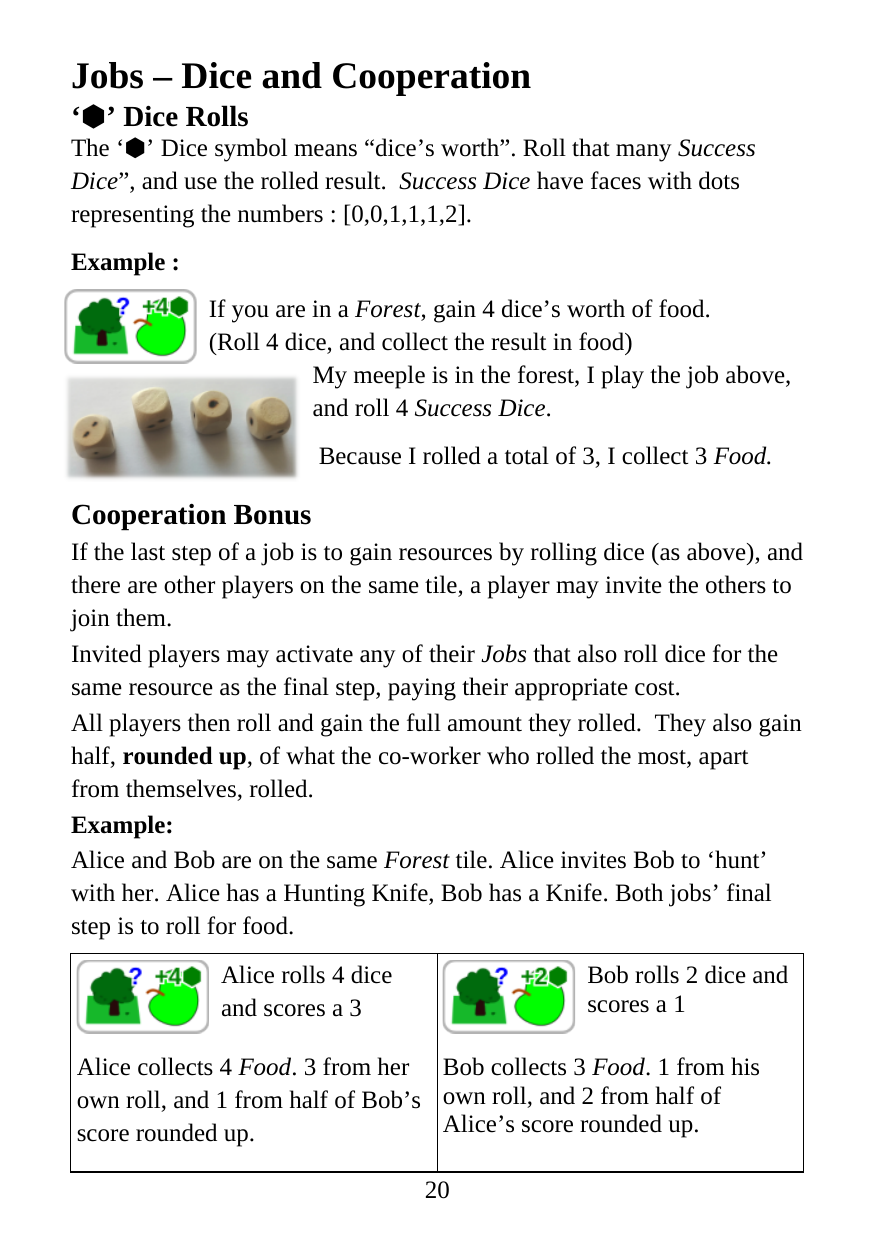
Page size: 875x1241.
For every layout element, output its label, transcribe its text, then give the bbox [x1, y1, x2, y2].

text Alice and Bob are on the same Forest tile. Alice invites Bob to ‘hunt’ with her. Alice has a Hunting Knife, Bob has a Knife. Both jobs’ final step is to roll for food. [71, 845, 803, 940]
text Example : [71, 247, 803, 276]
table_cell Alice collects 4 Food. 3 from her own roll, and 1 from half of Bob’s score rounded up. [71, 1046, 437, 1171]
text If you are in a Forest, gain 4 dice’s worth of food. (Roll 4 dice, and collect the result in food) My meeple is in the forest, I play the job above, and roll 4 Success Dice. [71, 294, 803, 422]
table_header Bob rolls 2 dice and scores a 1 [438, 954, 803, 1046]
picture [76, 960, 209, 1034]
text The ‘⬢’ Dice symbol means “dice’s worth”. Roll that many Success Dice”, and use the rolled result. Success Dice have faces with dots representing the numbers : [0,0,1,1,1,2]. [71, 133, 803, 228]
picture [442, 960, 576, 1034]
text All players then roll and gain the full amount they rolled. They also gain half, rounded up, of what the co-worker who rolled the most, apart from themselves, rolled. [71, 708, 803, 803]
subtitle Cooperation Bonus [71, 497, 803, 531]
subtitle Jobs – Dice and Cooperation [71, 53, 803, 96]
picture [64, 289, 197, 364]
subtitle ‘⬢’ Dice Rolls [71, 99, 803, 132]
text Because I rolled a total of 3, I collect 3 Food. [301, 441, 803, 470]
text If the last step of a job is to gain resources by rolling dice (as above), and there are other players on the same tile, a player may invite the others to join them. [71, 537, 803, 632]
text Example: [71, 810, 803, 838]
table_cell Bob collects 3 Food. 1 from his own roll, and 2 from half of Alice’s score rounded up. [438, 1046, 803, 1171]
text Invited players may activate any of their Jobs that also roll dice for the same resource as the final step, paying their appropriate cost. [71, 639, 803, 701]
picture [63, 373, 301, 482]
table_header Alice rolls 4 dice and scores a 3 [71, 954, 437, 1046]
